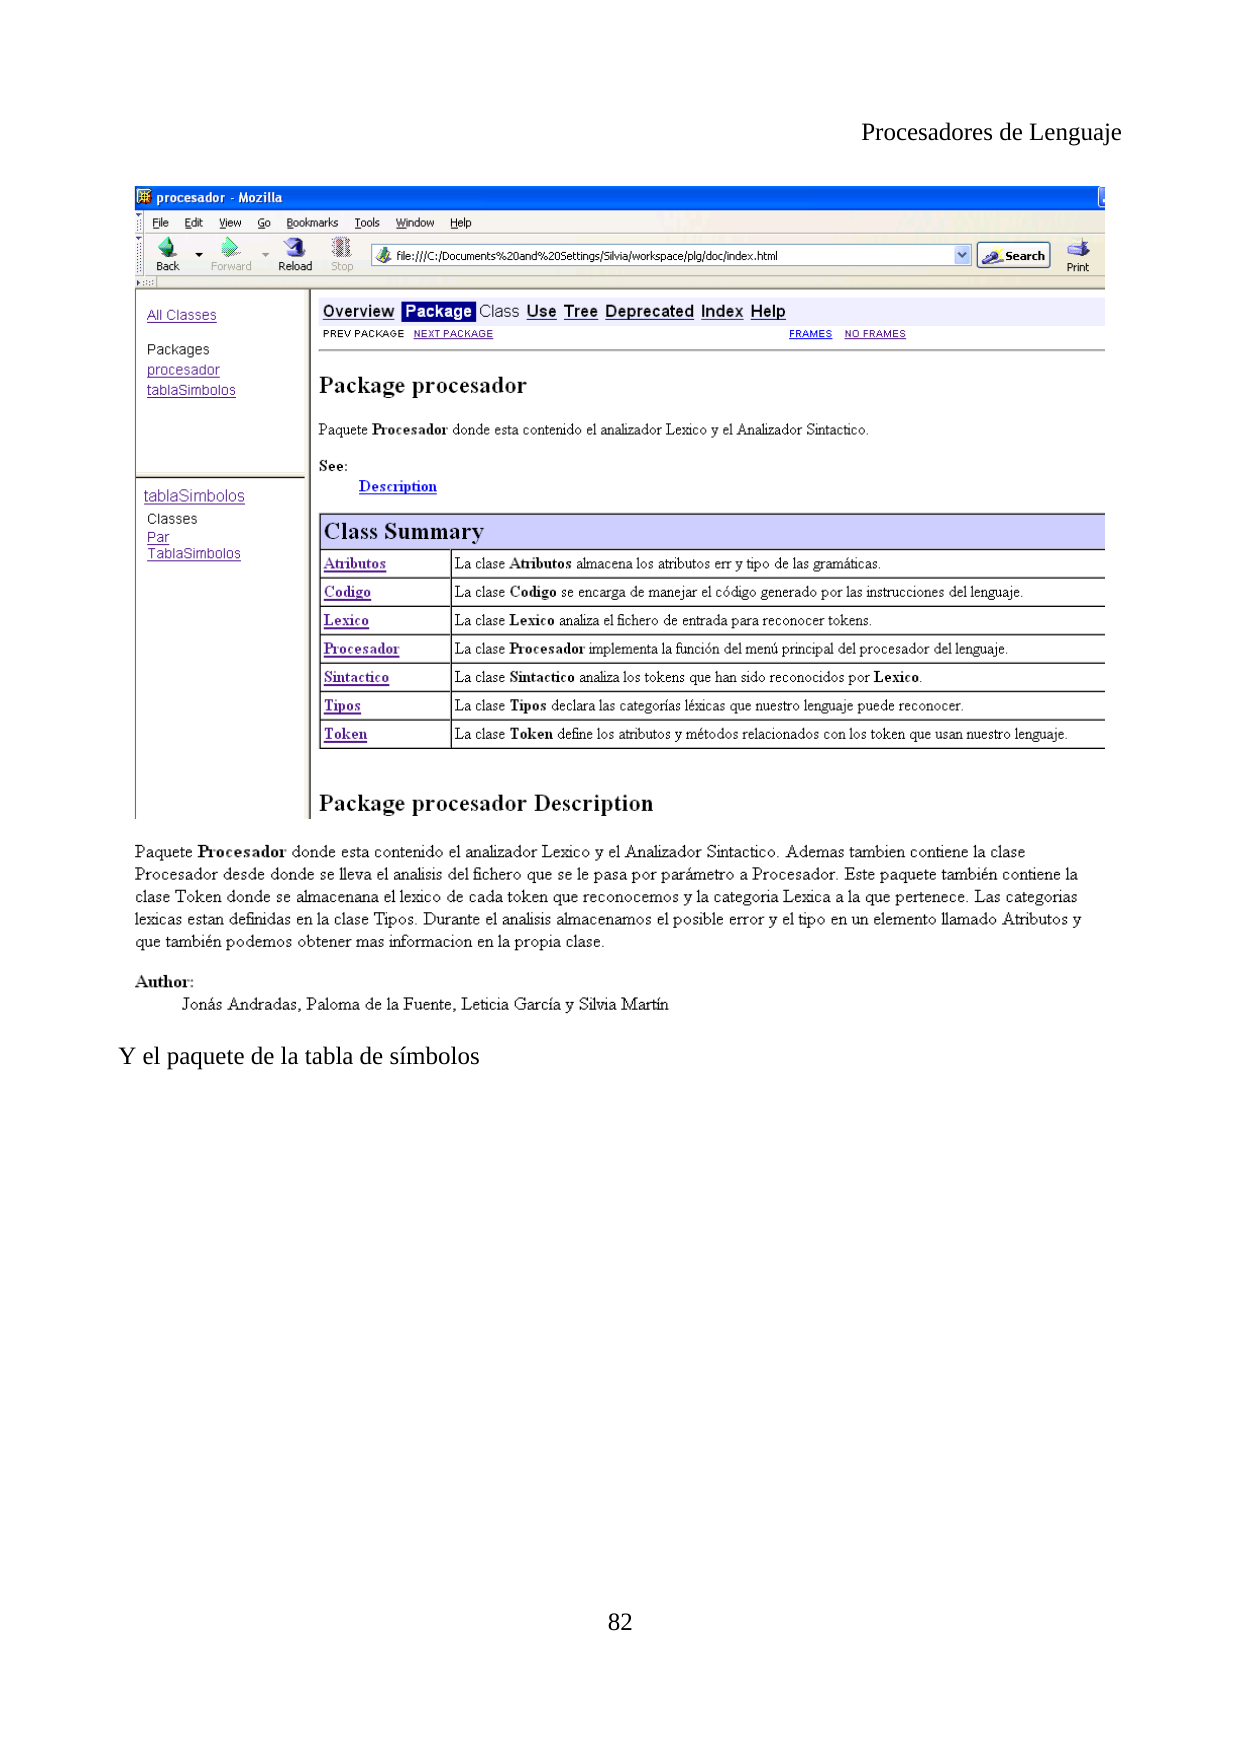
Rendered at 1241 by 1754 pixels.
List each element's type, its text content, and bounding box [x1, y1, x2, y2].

text Y el paquete de la tabla de símbolos [118, 1042, 1122, 1070]
picture [134, 837, 1105, 1021]
picture [134, 186, 1105, 819]
